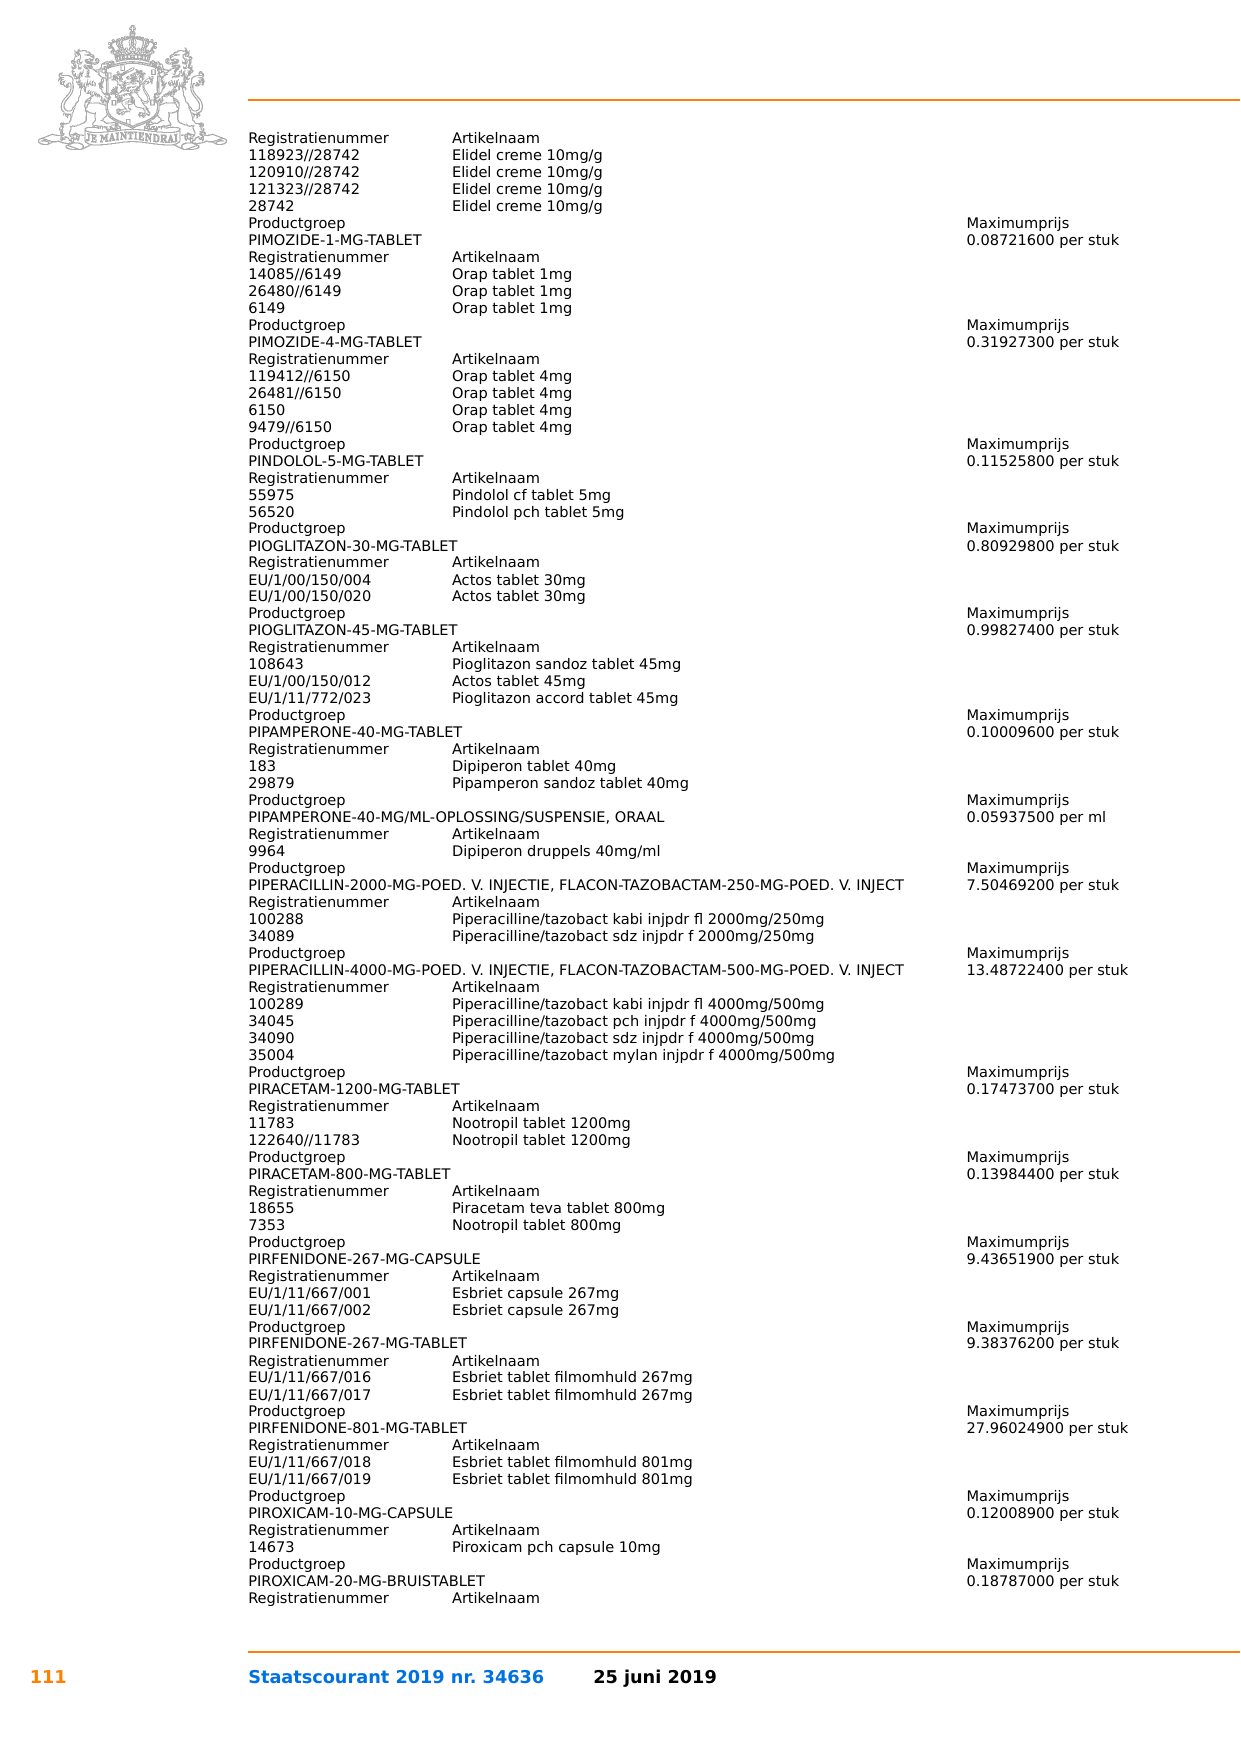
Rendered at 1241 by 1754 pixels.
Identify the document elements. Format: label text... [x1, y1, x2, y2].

table_cell 34090 [248, 1030, 446, 1047]
table_cell PIROXICAM-10-MG-CAPSULE [248, 1505, 961, 1522]
table_cell [961, 266, 1163, 283]
table_cell Piracetam teva tablet 800mg [446, 1200, 961, 1217]
table_cell [446, 1556, 961, 1573]
table_cell Productgroep [248, 317, 446, 334]
table_cell [961, 164, 1163, 181]
table_cell 14673 [248, 1539, 446, 1556]
table_cell Piperacilline/tazobact kabi injpdr fl 4000mg/500mg [446, 996, 961, 1013]
table_cell 0.31927300 per stuk [961, 334, 1163, 351]
table_cell Maximumprijs [961, 1234, 1163, 1251]
table_cell Elidel creme 10mg/g [446, 147, 961, 164]
table_cell Maximumprijs [961, 605, 1163, 622]
table_cell 0.08721600 per stuk [961, 232, 1163, 249]
table_cell PIPAMPERONE-40-MG-TABLET [248, 724, 961, 741]
table_cell Piperacilline/tazobact kabi injpdr fl 2000mg/250mg [446, 911, 961, 928]
table_cell Registratienummer [248, 351, 446, 368]
table_cell EU/1/00/150/020 [248, 588, 446, 605]
table_cell [961, 198, 1163, 215]
table_cell Registratienummer [248, 639, 446, 656]
table_cell [961, 826, 1163, 843]
table_cell PIPERACILLIN-4000-MG-POED. V. INJECTIE, FLACON-TAZOBACTAM-500-MG-POED. V. INJECT [248, 962, 961, 979]
table_cell 9.43651900 per stuk [961, 1251, 1163, 1267]
table_cell Pindolol cf tablet 5mg [446, 486, 961, 503]
table_cell [961, 1030, 1163, 1047]
table_cell Artikelnaam [446, 1522, 961, 1539]
table_cell Registratienummer [248, 1590, 446, 1607]
table_cell Esbriet tablet filmomhuld 267mg [446, 1386, 961, 1403]
table_cell [446, 1319, 961, 1335]
table_cell [961, 1454, 1163, 1471]
table_cell 0.12008900 per stuk [961, 1505, 1163, 1522]
table_cell Artikelnaam [446, 249, 961, 266]
table_cell [961, 470, 1163, 486]
table_cell Artikelnaam [446, 826, 961, 843]
table_cell PIOGLITAZON-45-MG-TABLET [248, 622, 961, 639]
table_cell [961, 351, 1163, 368]
table_cell [961, 1268, 1163, 1284]
table_cell Productgroep [248, 215, 446, 232]
table_cell Productgroep [248, 1064, 446, 1081]
table_cell 0.17473700 per stuk [961, 1081, 1163, 1098]
table_cell Maximumprijs [961, 707, 1163, 724]
table_cell [961, 300, 1163, 317]
table_cell 7.50469200 per stuk [961, 877, 1163, 894]
table_cell Maximumprijs [961, 792, 1163, 809]
table_cell [961, 130, 1163, 147]
table_cell EU/1/11/772/023 [248, 690, 446, 707]
table_cell 0.10009600 per stuk [961, 724, 1163, 741]
table_cell [446, 605, 961, 622]
table_cell [961, 928, 1163, 945]
table_cell Artikelnaam [446, 470, 961, 486]
table_cell Productgroep [248, 1556, 446, 1573]
table_cell Piperacilline/tazobact mylan injpdr f 4000mg/500mg [446, 1047, 961, 1064]
table_cell Artikelnaam [446, 1353, 961, 1369]
table_cell 13.48722400 per stuk [961, 962, 1163, 979]
table_cell EU/1/00/150/012 [248, 673, 446, 690]
table_cell [961, 181, 1163, 198]
table_cell [961, 1590, 1163, 1607]
table_cell [961, 996, 1163, 1013]
table_cell 34089 [248, 928, 446, 945]
table_cell Registratienummer [248, 249, 446, 266]
table_cell [961, 1285, 1163, 1301]
table_cell 18655 [248, 1200, 446, 1217]
table_cell [446, 1234, 961, 1251]
table_cell Artikelnaam [446, 1183, 961, 1199]
table_cell Nootropil tablet 1200mg [446, 1115, 961, 1132]
table_cell Orap tablet 4mg [446, 368, 961, 384]
table_cell Registratienummer [248, 1522, 446, 1539]
table_cell EU/1/11/667/017 [248, 1386, 446, 1403]
table_cell [446, 436, 961, 452]
table_cell Registratienummer [248, 979, 446, 996]
table_cell 7353 [248, 1217, 446, 1233]
table_cell [961, 1183, 1163, 1199]
table_cell Esbriet tablet filmomhuld 267mg [446, 1369, 961, 1386]
table_cell 0.05937500 per ml [961, 809, 1163, 826]
table_cell Dipiperon tablet 40mg [446, 758, 961, 775]
table_cell [446, 215, 961, 232]
table_cell 9.38376200 per stuk [961, 1335, 1163, 1352]
table_cell 119412//6150 [248, 368, 446, 384]
table_cell Productgroep [248, 605, 446, 622]
table_cell Artikelnaam [446, 894, 961, 911]
table_cell 100289 [248, 996, 446, 1013]
table_cell Orap tablet 4mg [446, 419, 961, 436]
table_cell [961, 1471, 1163, 1488]
table_cell Productgroep [248, 792, 446, 809]
table_cell Maximumprijs [961, 945, 1163, 962]
table_cell [961, 571, 1163, 588]
table_cell 120910//28742 [248, 164, 446, 181]
table_cell [961, 1013, 1163, 1030]
table_cell Actos tablet 30mg [446, 571, 961, 588]
table_cell Actos tablet 30mg [446, 588, 961, 605]
table_cell [446, 1403, 961, 1420]
table_cell [961, 554, 1163, 571]
table_cell [961, 639, 1163, 656]
table_cell [446, 1064, 961, 1081]
table_cell [961, 1539, 1163, 1556]
table_cell 14085//6149 [248, 266, 446, 283]
table_cell Registratienummer [248, 1353, 446, 1369]
table_cell EU/1/00/150/004 [248, 571, 446, 588]
table_cell Pioglitazon sandoz tablet 45mg [446, 656, 961, 673]
table_cell Registratienummer [248, 130, 446, 147]
table_cell Esbriet capsule 267mg [446, 1285, 961, 1301]
table_cell [961, 368, 1163, 384]
table_cell 0.99827400 per stuk [961, 622, 1163, 639]
table_cell [961, 385, 1163, 402]
table_cell [446, 520, 961, 537]
table_cell [961, 1200, 1163, 1217]
table_cell [446, 860, 961, 877]
table_cell PIROXICAM-20-MG-BRUISTABLET [248, 1573, 961, 1590]
table_cell Productgroep [248, 520, 446, 537]
table_cell [961, 673, 1163, 690]
table_cell [961, 504, 1163, 520]
picture [38, 25, 227, 150]
table_cell 6150 [248, 402, 446, 418]
table_cell [961, 402, 1163, 418]
table_cell EU/1/11/667/001 [248, 1285, 446, 1301]
table_cell 9479//6150 [248, 419, 446, 436]
table_cell Artikelnaam [446, 1590, 961, 1607]
table_cell 29879 [248, 775, 446, 792]
table_cell Productgroep [248, 1403, 446, 1420]
table_cell 121323//28742 [248, 181, 446, 198]
table_cell 118923//28742 [248, 147, 446, 164]
table_cell EU/1/11/667/002 [248, 1301, 446, 1318]
table_cell [961, 911, 1163, 928]
table_cell [961, 979, 1163, 996]
table_cell [961, 1522, 1163, 1539]
table_cell Orap tablet 4mg [446, 402, 961, 418]
table_cell PIRFENIDONE-801-MG-TABLET [248, 1420, 961, 1437]
table_cell 55975 [248, 486, 446, 503]
table_cell 122640//11783 [248, 1132, 446, 1149]
table_cell Artikelnaam [446, 1268, 961, 1284]
table_cell [961, 1386, 1163, 1403]
table_cell [961, 690, 1163, 707]
table_cell 27.96024900 per stuk [961, 1420, 1163, 1437]
table_cell 26481//6150 [248, 385, 446, 402]
table_cell [961, 1353, 1163, 1369]
table_cell Registratienummer [248, 554, 446, 571]
table_cell Artikelnaam [446, 741, 961, 758]
table_cell [961, 147, 1163, 164]
table_cell Maximumprijs [961, 436, 1163, 452]
table_cell Maximumprijs [961, 1488, 1163, 1505]
table_cell [961, 1132, 1163, 1149]
table_cell PIRACETAM-1200-MG-TABLET [248, 1081, 961, 1098]
table_cell PIMOZIDE-4-MG-TABLET [248, 334, 961, 351]
table_cell Registratienummer [248, 1437, 446, 1454]
table_cell [961, 283, 1163, 300]
table_cell Registratienummer [248, 1098, 446, 1115]
table_cell [961, 588, 1163, 605]
table_cell Productgroep [248, 1149, 446, 1166]
table_cell 108643 [248, 656, 446, 673]
table_cell Registratienummer [248, 894, 446, 911]
table_cell [446, 1149, 961, 1166]
table_cell Orap tablet 4mg [446, 385, 961, 402]
table_cell Artikelnaam [446, 554, 961, 571]
table_cell Dipiperon druppels 40mg/ml [446, 843, 961, 860]
table_cell EU/1/11/667/018 [248, 1454, 446, 1471]
table_cell 9964 [248, 843, 446, 860]
table_cell Orap tablet 1mg [446, 300, 961, 317]
table_cell 183 [248, 758, 446, 775]
table_cell Artikelnaam [446, 979, 961, 996]
table_cell 0.11525800 per stuk [961, 453, 1163, 469]
table_cell [446, 707, 961, 724]
table_cell Pindolol pch tablet 5mg [446, 504, 961, 520]
table_cell Maximumprijs [961, 860, 1163, 877]
table_cell Productgroep [248, 1234, 446, 1251]
table_cell Artikelnaam [446, 130, 961, 147]
table_cell Maximumprijs [961, 1149, 1163, 1166]
table_cell PIOGLITAZON-30-MG-TABLET [248, 538, 961, 554]
table_cell Maximumprijs [961, 520, 1163, 537]
table_cell Maximumprijs [961, 1556, 1163, 1573]
table_cell [446, 1488, 961, 1505]
table_cell Elidel creme 10mg/g [446, 181, 961, 198]
table_cell Productgroep [248, 707, 446, 724]
table_cell Maximumprijs [961, 1403, 1163, 1420]
table_cell EU/1/11/667/019 [248, 1471, 446, 1488]
table_cell [446, 317, 961, 334]
table_cell 35004 [248, 1047, 446, 1064]
table_cell Productgroep [248, 860, 446, 877]
table_cell [961, 843, 1163, 860]
table_cell PIMOZIDE-1-MG-TABLET [248, 232, 961, 249]
table_cell Artikelnaam [446, 351, 961, 368]
table_cell 11783 [248, 1115, 446, 1132]
table_cell Maximumprijs [961, 1064, 1163, 1081]
table_cell Piperacilline/tazobact pch injpdr f 4000mg/500mg [446, 1013, 961, 1030]
table_cell Registratienummer [248, 741, 446, 758]
table_cell Registratienummer [248, 1268, 446, 1284]
table_cell Productgroep [248, 1319, 446, 1335]
table_cell PIRACETAM-800-MG-TABLET [248, 1166, 961, 1183]
table_cell Esbriet tablet filmomhuld 801mg [446, 1471, 961, 1488]
table_cell PIPAMPERONE-40-MG/ML-OPLOSSING/SUSPENSIE, ORAAL [248, 809, 961, 826]
table_cell [446, 945, 961, 962]
table_cell 100288 [248, 911, 446, 928]
table_cell [961, 1369, 1163, 1386]
table_cell 56520 [248, 504, 446, 520]
table_cell [961, 894, 1163, 911]
table_cell Nootropil tablet 1200mg [446, 1132, 961, 1149]
table_cell PINDOLOL-5-MG-TABLET [248, 453, 961, 469]
table_cell [961, 249, 1163, 266]
table_cell [961, 1217, 1163, 1233]
table_cell 34045 [248, 1013, 446, 1030]
table_cell Piroxicam pch capsule 10mg [446, 1539, 961, 1556]
table_cell PIRFENIDONE-267-MG-TABLET [248, 1335, 961, 1352]
table_cell 0.80929800 per stuk [961, 538, 1163, 554]
table_cell PIRFENIDONE-267-MG-CAPSULE [248, 1251, 961, 1267]
table_cell Pioglitazon accord tablet 45mg [446, 690, 961, 707]
table_cell Productgroep [248, 436, 446, 452]
table_cell Esbriet capsule 267mg [446, 1301, 961, 1318]
table_cell 28742 [248, 198, 446, 215]
table_cell [961, 1115, 1163, 1132]
table_cell [961, 656, 1163, 673]
table_cell EU/1/11/667/016 [248, 1369, 446, 1386]
table_cell [961, 1437, 1163, 1454]
table_cell Esbriet tablet filmomhuld 801mg [446, 1454, 961, 1471]
table_cell Maximumprijs [961, 317, 1163, 334]
table_cell Artikelnaam [446, 1437, 961, 1454]
table_cell [961, 1301, 1163, 1318]
table_cell [961, 419, 1163, 436]
table_cell Pipamperon sandoz tablet 40mg [446, 775, 961, 792]
table_cell Registratienummer [248, 1183, 446, 1199]
table_cell [961, 741, 1163, 758]
table_cell Elidel creme 10mg/g [446, 198, 961, 215]
table_cell PIPERACILLIN-2000-MG-POED. V. INJECTIE, FLACON-TAZOBACTAM-250-MG-POED. V. INJECT [248, 877, 961, 894]
table_cell Artikelnaam [446, 639, 961, 656]
table_cell Registratienummer [248, 470, 446, 486]
table_cell Nootropil tablet 800mg [446, 1217, 961, 1233]
table_cell Productgroep [248, 945, 446, 962]
table_cell Artikelnaam [446, 1098, 961, 1115]
table_cell Registratienummer [248, 826, 446, 843]
table_cell Orap tablet 1mg [446, 283, 961, 300]
table_cell Maximumprijs [961, 1319, 1163, 1335]
table_cell [961, 1047, 1163, 1064]
table_cell Piperacilline/tazobact sdz injpdr f 4000mg/500mg [446, 1030, 961, 1047]
table_cell [961, 1098, 1163, 1115]
table_cell Actos tablet 45mg [446, 673, 961, 690]
table_cell 0.13984400 per stuk [961, 1166, 1163, 1183]
table_cell Orap tablet 1mg [446, 266, 961, 283]
table_cell Productgroep [248, 1488, 446, 1505]
table_cell 6149 [248, 300, 446, 317]
table_cell Elidel creme 10mg/g [446, 164, 961, 181]
table_cell 0.18787000 per stuk [961, 1573, 1163, 1590]
table_cell [446, 792, 961, 809]
table_cell Piperacilline/tazobact sdz injpdr f 2000mg/250mg [446, 928, 961, 945]
table_cell [961, 758, 1163, 775]
table_cell 26480//6149 [248, 283, 446, 300]
table_cell [961, 775, 1163, 792]
table_cell [961, 486, 1163, 503]
table_cell Maximumprijs [961, 215, 1163, 232]
